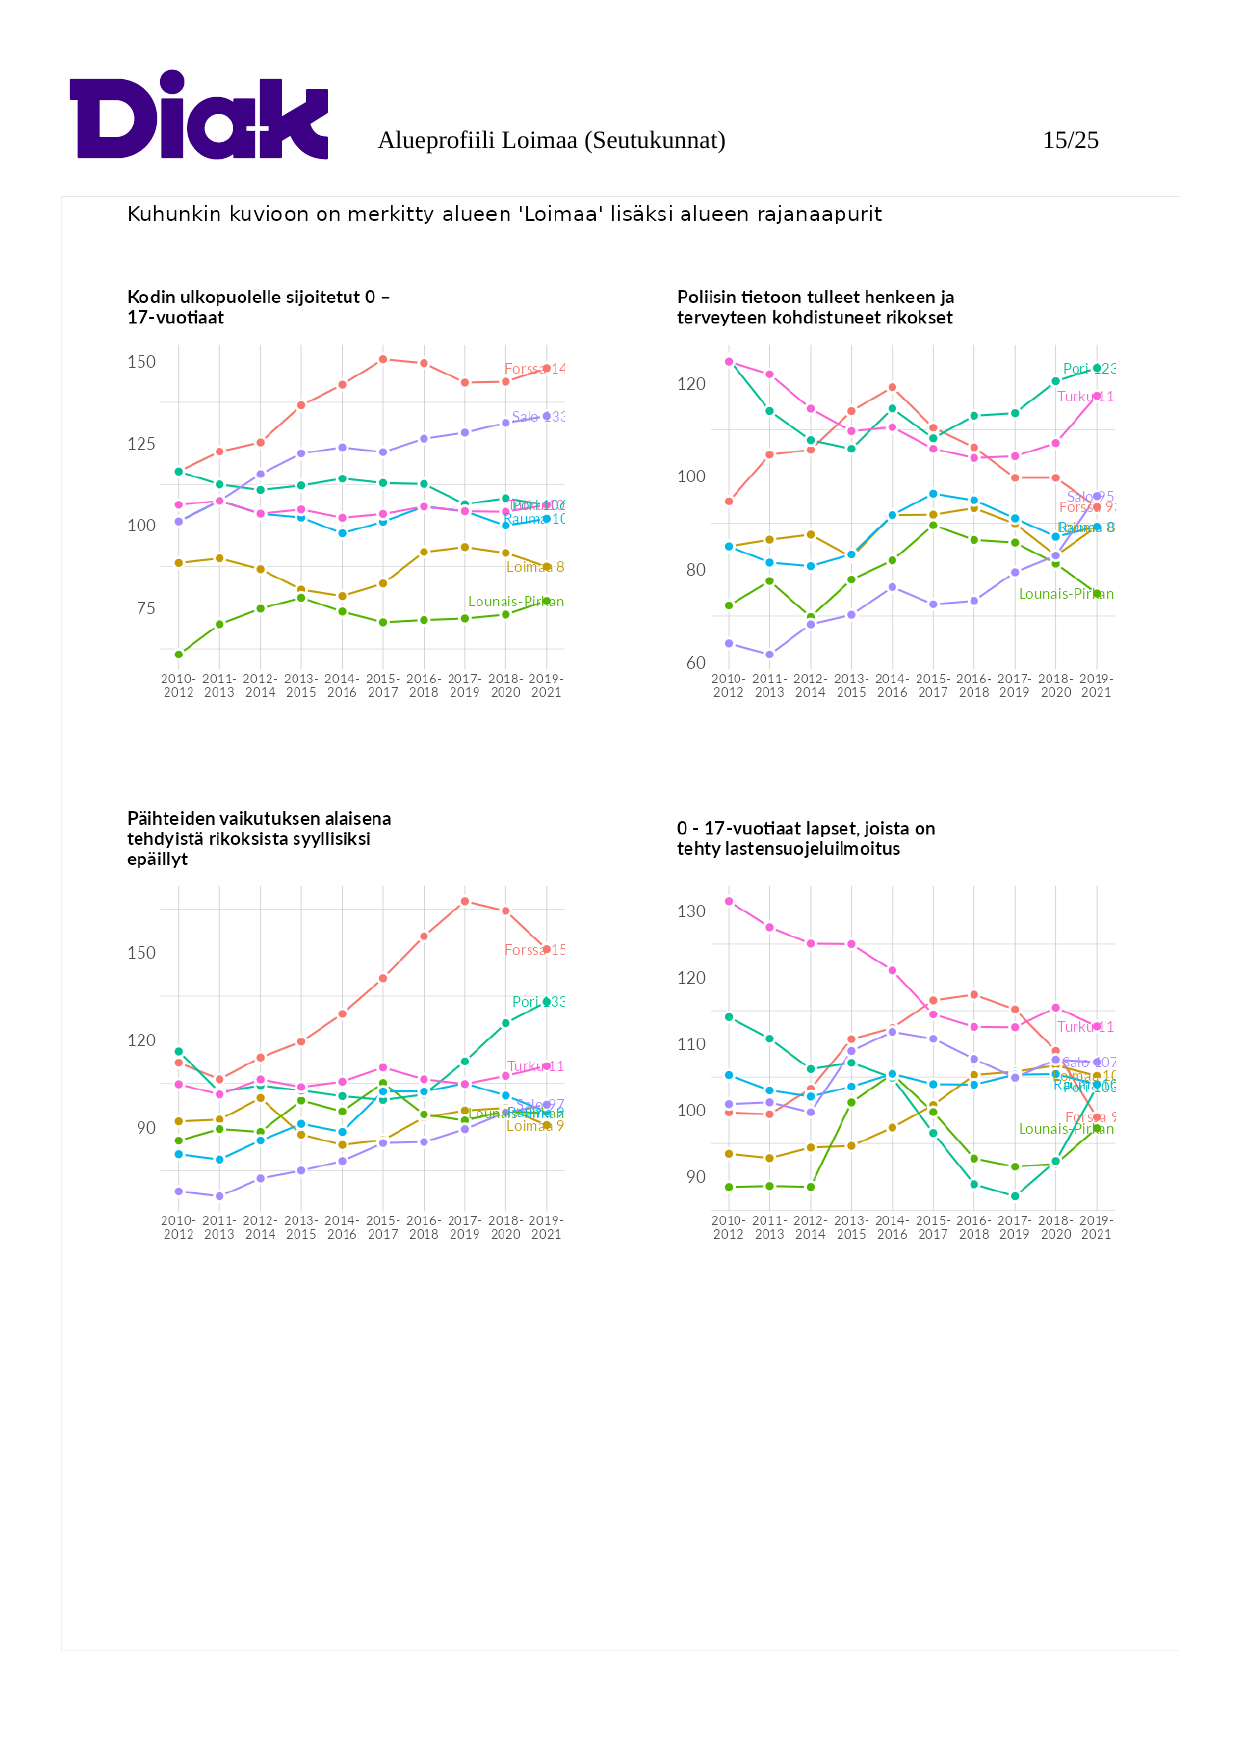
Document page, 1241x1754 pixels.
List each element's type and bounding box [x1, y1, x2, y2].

picture [61, 196, 1179, 1651]
